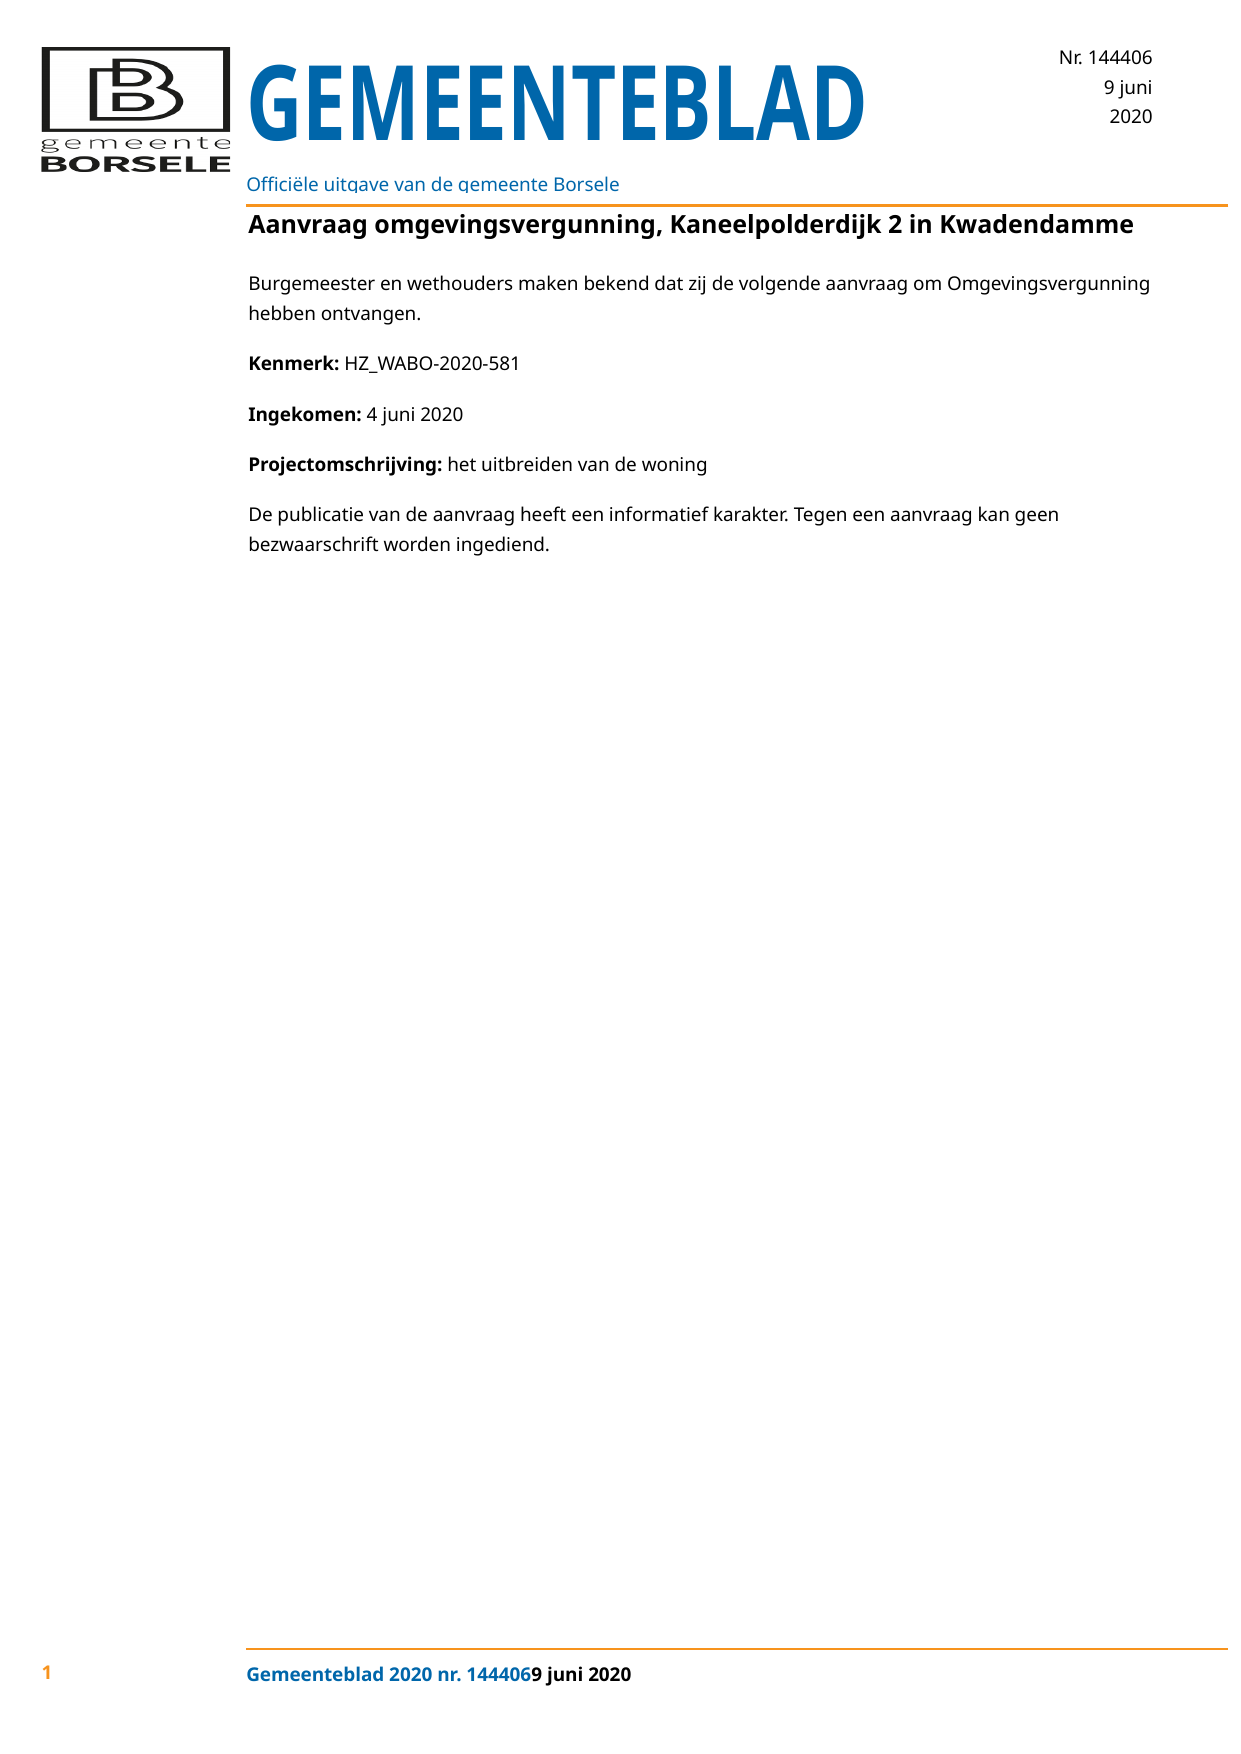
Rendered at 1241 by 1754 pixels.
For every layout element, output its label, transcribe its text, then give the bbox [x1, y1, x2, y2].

text Burgemeester en wethouders maken bekend dat zij de volgende aanvraag om Omgevingsvergunning hebben ontvangen. [248, 270, 1152, 326]
text Projectomschrijving: het uitbreiden van de woning [248, 451, 1152, 477]
text Aanvraag omgevingsvergunning, Kaneelpolderdijk 2 in Kwadendamme [248, 207, 1152, 241]
picture [41, 47, 231, 172]
text Ingekomen: 4 juni 2020 [248, 401, 1152, 426]
text Kenmerk: HZ_WABO-2020-581 [248, 350, 1152, 376]
text De publicatie van de aanvraag heeft een informatief karakter. Tegen een aanvraag kan geen bezwaarschrift worden ingediend. [248, 502, 1152, 557]
